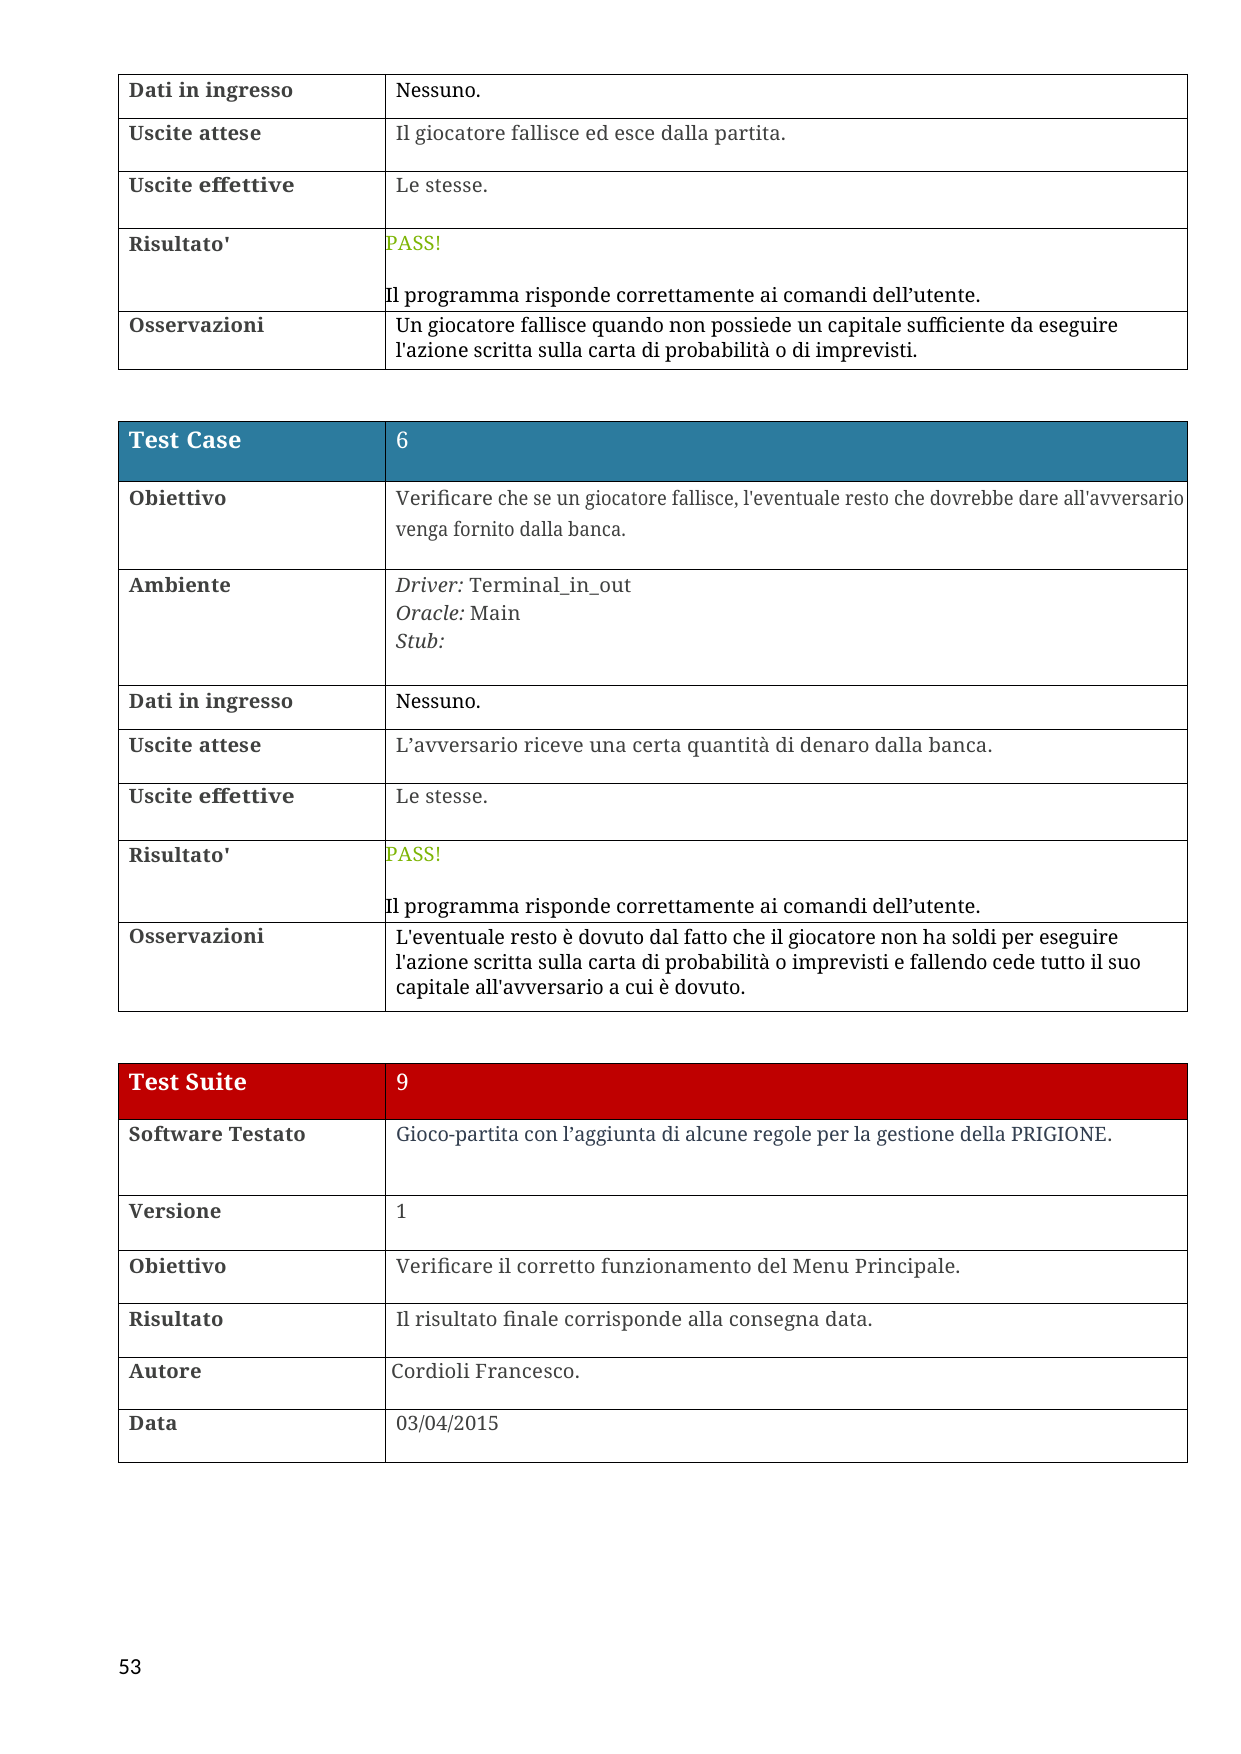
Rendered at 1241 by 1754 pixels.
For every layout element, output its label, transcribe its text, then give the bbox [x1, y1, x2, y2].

table_cell Risultato' [119, 229, 385, 311]
table_cell Le stesse. [386, 172, 1187, 228]
table_cell PASS! Il programma risponde correttamente ai comandi dell’utente. [386, 841, 1187, 922]
table_cell PASS! Il programma risponde correttamente ai comandi dell’utente. [386, 229, 1187, 311]
table_cell Uscite effettive [119, 172, 385, 228]
table_header 6 [386, 422, 1187, 481]
table_cell Osservazioni [119, 923, 385, 1011]
table_cell 1 [386, 1196, 1187, 1250]
table_header Test Suite [119, 1064, 385, 1119]
table_cell Uscite attese [119, 119, 385, 171]
table_cell Driver: Terminal_in_out Oracle: Main Stub: [386, 570, 1187, 685]
table_header 9 [386, 1064, 1187, 1119]
table_cell Il risultato finale corrisponde alla consegna data. [386, 1304, 1187, 1357]
table_cell Gioco-partita con l’aggiunta di alcune regole per la gestione della PRIGIONE. [386, 1120, 1187, 1195]
table_cell Nessuno. [386, 75, 1187, 117]
table_cell Uscite effettive [119, 784, 385, 840]
table_cell Osservazioni [119, 312, 385, 368]
table_cell Risultato' [119, 841, 385, 922]
table_cell Obiettivo [119, 482, 385, 569]
table_cell Nessuno. [386, 686, 1187, 729]
table_cell Software Testato [119, 1120, 385, 1195]
table_cell Risultato [119, 1304, 385, 1357]
table_cell Autore [119, 1358, 385, 1409]
table_cell Cordioli Francesco. [386, 1358, 1187, 1409]
table_cell Uscite attese [119, 730, 385, 782]
table_cell L'eventuale resto è dovuto dal fatto che il giocatore non ha soldi per eseguire l'azione scritta sulla carta di probabilità o imprevisti e fallendo cede tutto il suo capitale all'avversario a cui è dovuto. [386, 923, 1187, 1011]
table_cell L’avversario riceve una certa quantità di denaro dalla banca. [386, 730, 1187, 782]
table_cell Le stesse. [386, 784, 1187, 840]
table_cell Obiettivo [119, 1251, 385, 1303]
table_cell Versione [119, 1196, 385, 1250]
table_cell Dati in ingresso [119, 75, 385, 117]
table_cell Data [119, 1410, 385, 1462]
table_cell Verificare il corretto funzionamento del Menu Principale. [386, 1251, 1187, 1303]
table_header Test Case [119, 422, 385, 481]
table_cell Il giocatore fallisce ed esce dalla partita. [386, 119, 1187, 171]
table_cell Un giocatore fallisce quando non possiede un capitale sufficiente da eseguire l'azione scritta sulla carta di probabilità o di imprevisti. [386, 312, 1187, 368]
table_cell 03/04/2015 [386, 1410, 1187, 1462]
table_cell Verificare che se un giocatore fallisce, l'eventuale resto che dovrebbe dare all'avversario venga fornito dalla banca. [386, 482, 1187, 569]
table_cell Dati in ingresso [119, 686, 385, 729]
table_cell Ambiente [119, 570, 385, 685]
